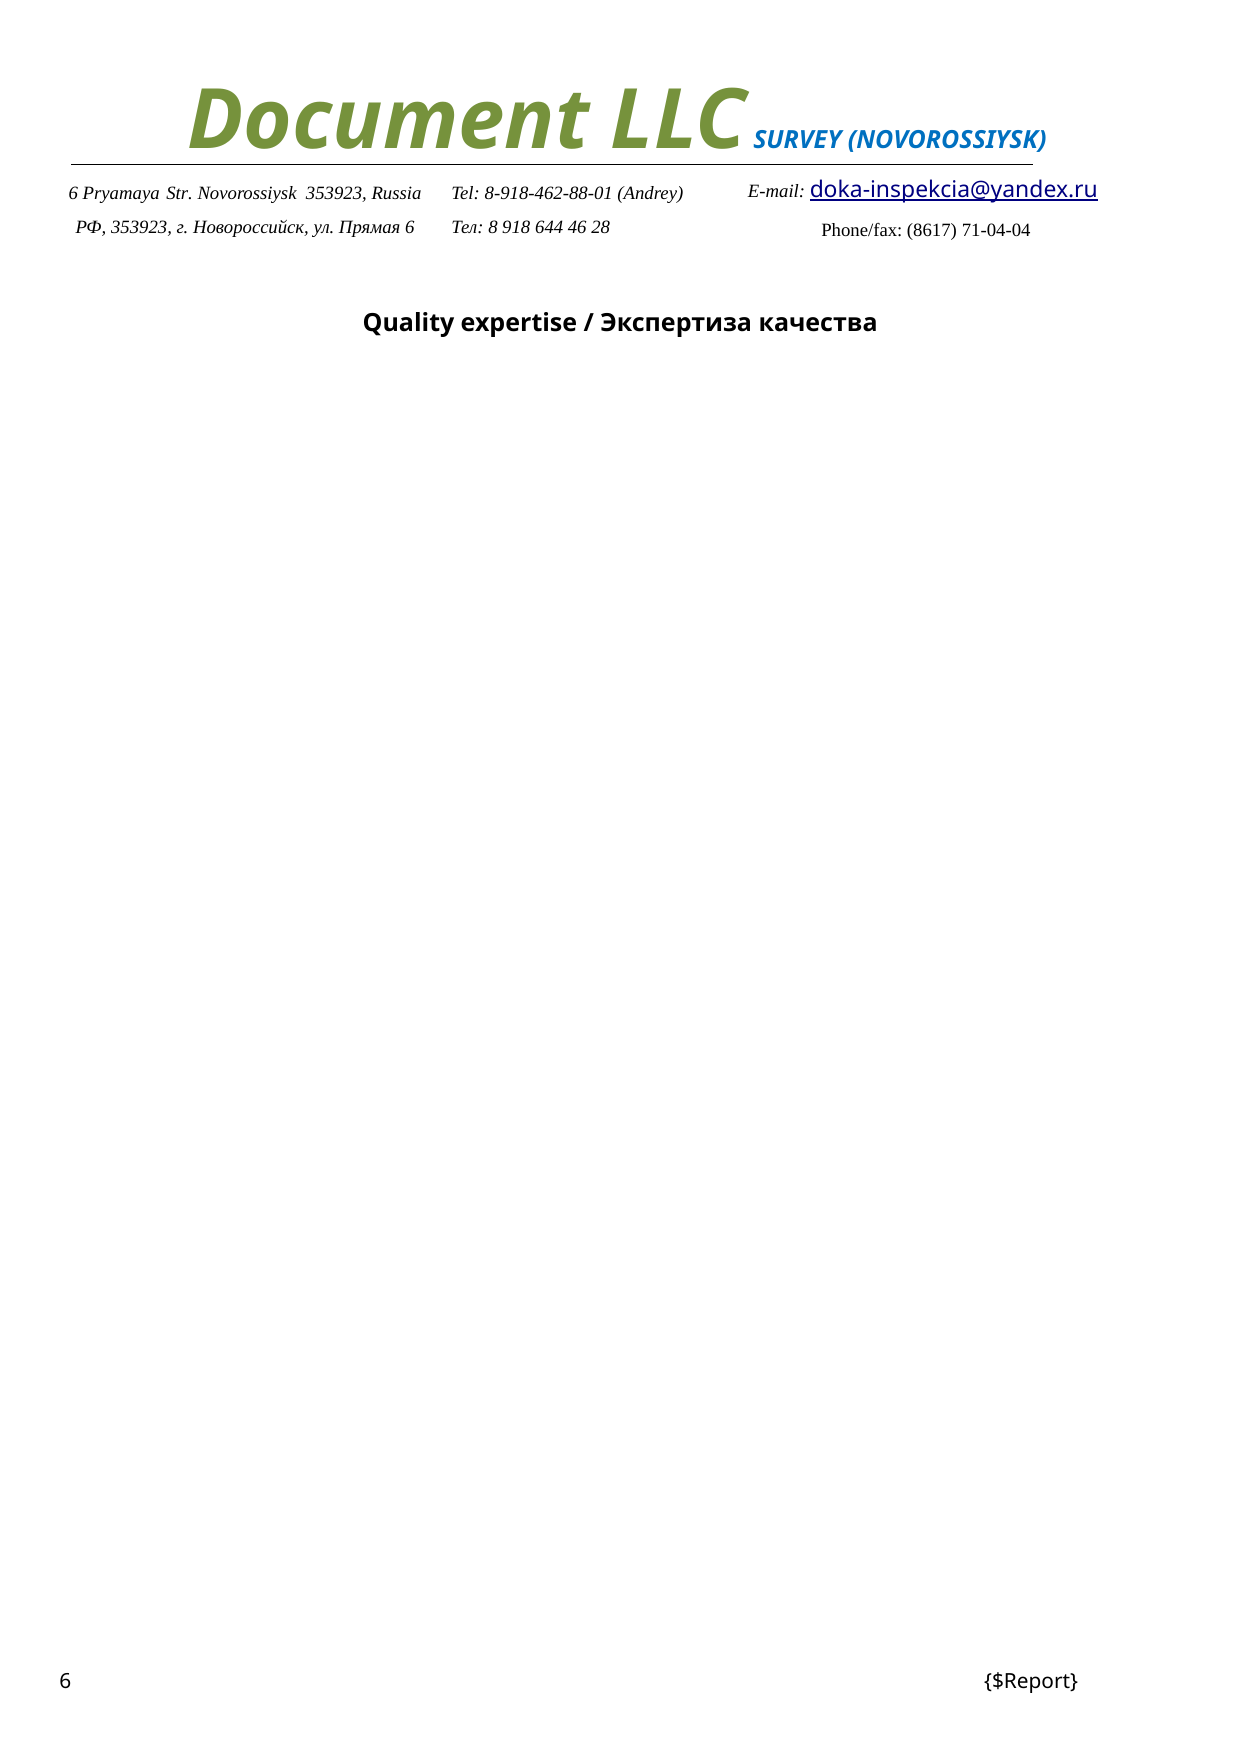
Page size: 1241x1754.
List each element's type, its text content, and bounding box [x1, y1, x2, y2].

table_header Quality expertise / Экспертиза качества [59, 304, 1181, 338]
table_cell [620, 373, 1181, 406]
table_cell [59, 373, 620, 406]
table_header [620, 338, 1181, 372]
table_header [59, 338, 620, 372]
